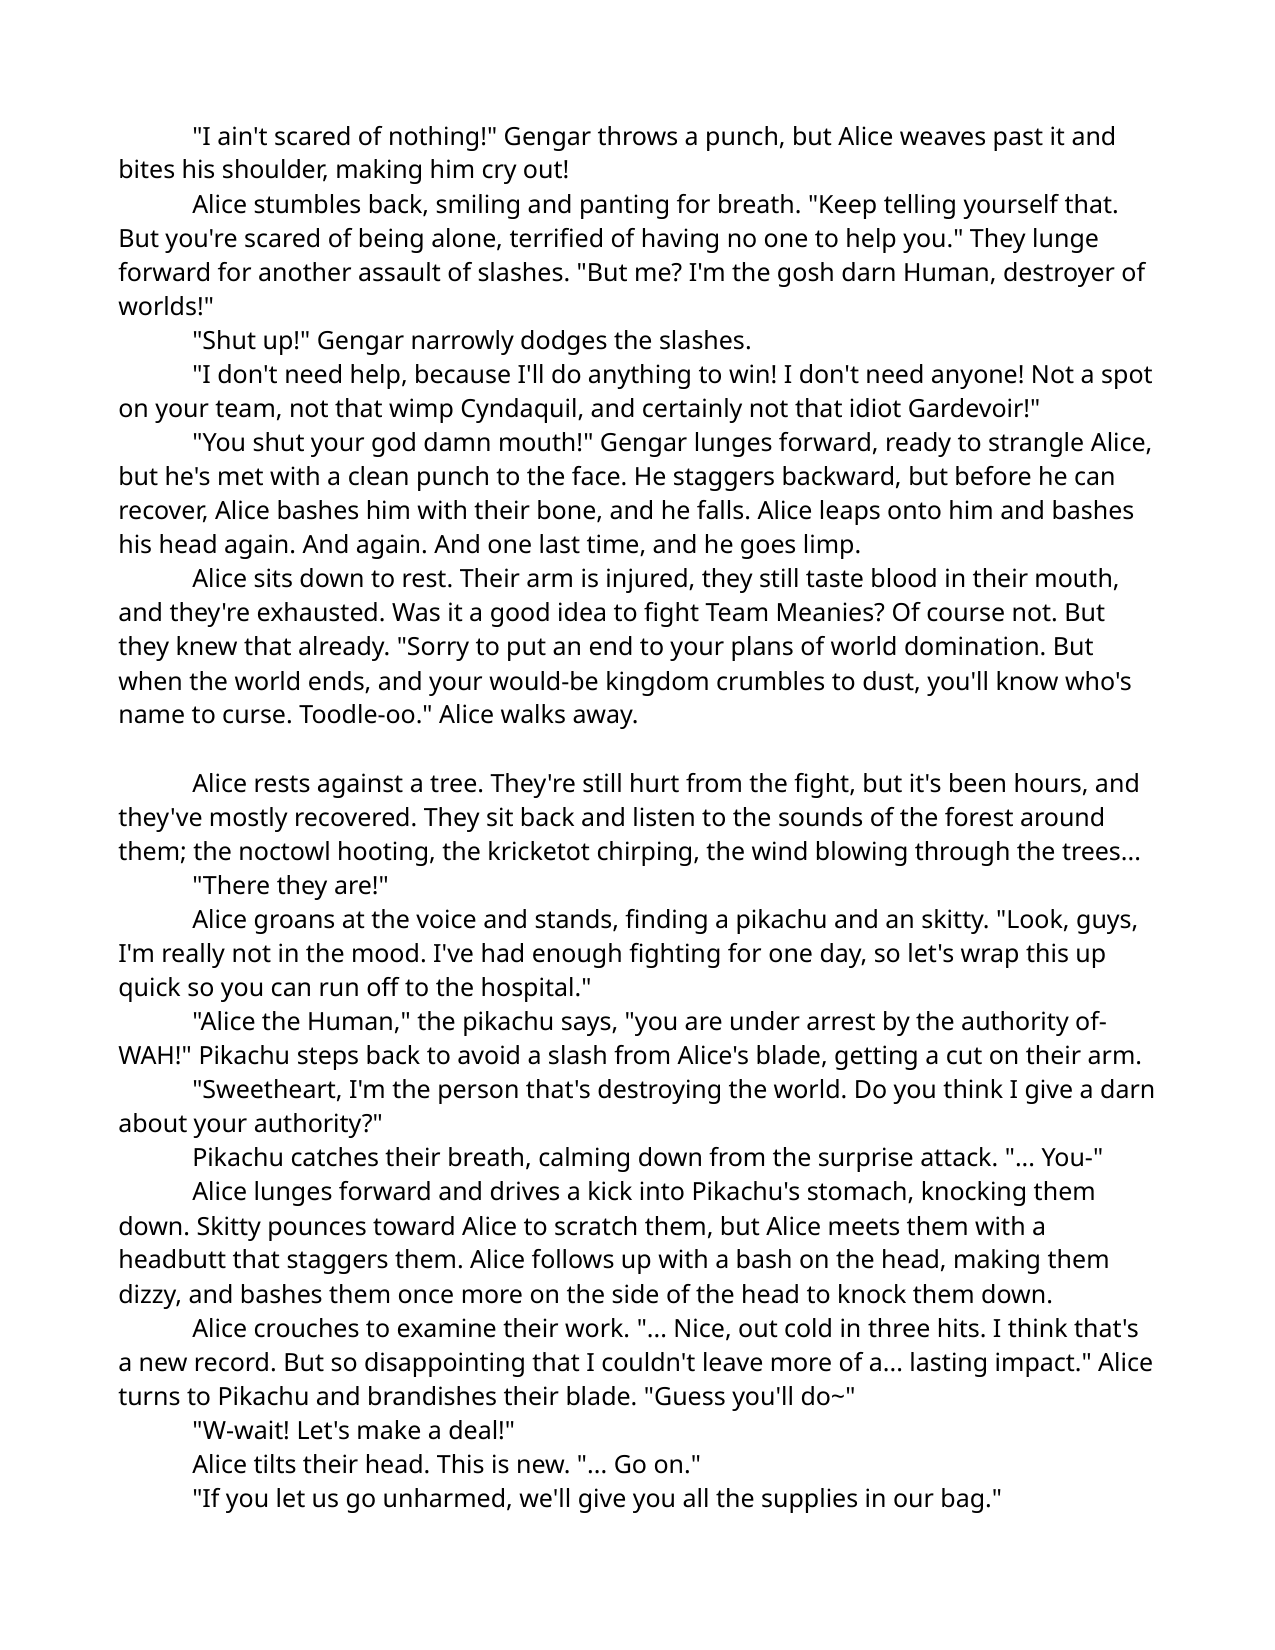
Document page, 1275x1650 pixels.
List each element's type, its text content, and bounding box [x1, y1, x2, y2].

text "W-wait! Let's make a deal!" [118, 1412, 1157, 1447]
text Alice crouches to examine their work. "... Nice, out cold in three hits. I think that's a new record. But so disappointing that I couldn't leave more of a... lasting impact." Alice turns to Pikachu and brandishes their blade. "Guess you'll do~" [118, 1310, 1157, 1412]
text Alice stumbles back, smiling and panting for breath. "Keep telling yourself that. But you're scared of being alone, terrified of having no one to help you." They lunge forward for another assault of slashes. "But me? I'm the gosh darn Human, destroyer of worlds!" [118, 186, 1157, 322]
text Alice rests against a tree. They're still hurt from the fight, but it's been hours, and they've mostly recovered. They sit back and listen to the sounds of the forest around them; the noctowl hooting, the kricketot chirping, the wind blowing through the trees... [118, 765, 1157, 867]
text "If you let us go unharmed, we'll give you all the supplies in our bag." [118, 1481, 1157, 1515]
text Alice lunges forward and drives a kick into Pikachu's stomach, knocking them down. Skitty pounces toward Alice to scratch them, but Alice meets them with a headbutt that staggers them. Alice follows up with a bash on the head, making them dizzy, and bashes them once more on the side of the head to knock them down. [118, 1174, 1157, 1310]
text "There they are!" [118, 867, 1157, 902]
text Alice tilts their head. This is new. "... Go on." [118, 1447, 1157, 1481]
text "Sweetheart, I'm the person that's destroying the world. Do you think I give a darn about your authority?" [118, 1072, 1157, 1140]
text "Shut up!" Gengar narrowly dodges the slashes. [118, 322, 1157, 357]
text "I ain't scared of nothing!" Gengar throws a punch, but Alice weaves past it and bites his shoulder, making him cry out! [118, 118, 1157, 186]
text Alice sits down to rest. Their arm is injured, they still taste blood in their mouth, and they're exhausted. Was it a good idea to fight Team Meanies? Of course not. But they knew that already. "Sorry to put an end to your plans of world domination. But when the world ends, and your would-be kingdom crumbles to dust, you'll know who's name to curse. Toodle-oo." Alice walks away. [118, 561, 1157, 731]
text "I don't need help, because I'll do anything to win! I don't need anyone! Not a spot on your team, not that wimp Cyndaquil, and certainly not that idiot Gardevoir!" [118, 357, 1157, 425]
text "You shut your god damn mouth!" Gengar lunges forward, ready to strangle Alice, but he's met with a clean punch to the face. He staggers backward, but before he can recover, Alice bashes him with their bone, and he falls. Alice leaps onto him and bashes his head again. And again. And one last time, and he goes limp. [118, 425, 1157, 561]
text Pikachu catches their breath, calming down from the surprise attack. "... You-" [118, 1140, 1157, 1174]
text "Alice the Human," the pikachu says, "you are under arrest by the authority of- WAH!" Pikachu steps back to avoid a slash from Alice's blade, getting a cut on their arm. [118, 1004, 1157, 1072]
text Alice groans at the voice and stands, finding a pikachu and an skitty. "Look, guys, I'm really not in the mood. I've had enough fighting for one day, so let's wrap this up quick so you can run off to the hospital." [118, 902, 1157, 1004]
